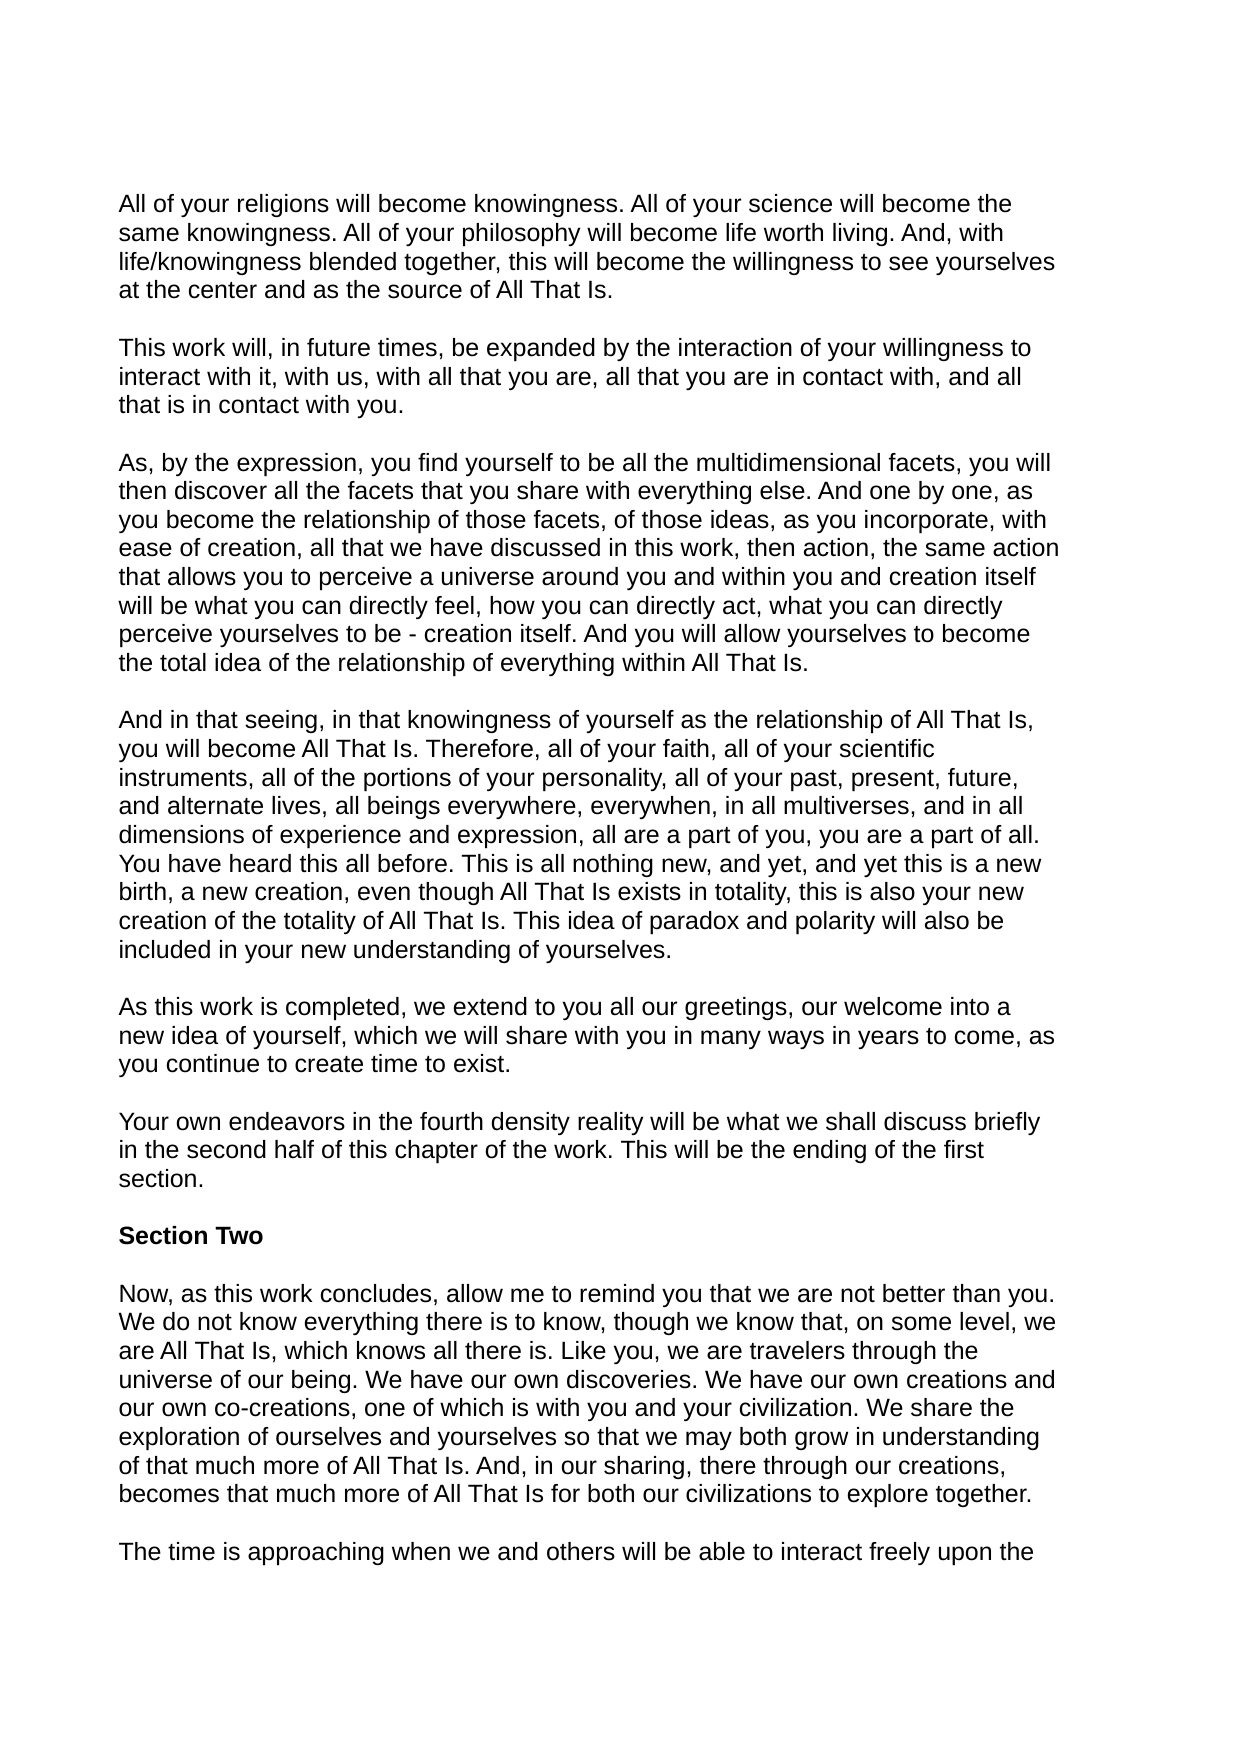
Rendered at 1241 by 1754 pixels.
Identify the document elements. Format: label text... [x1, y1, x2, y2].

text dimensions of experience and expression, all are a part of you, you are a part of all. [118, 821, 1240, 849]
text exploration of ourselves and yourselves so that we may both grow in understanding [118, 1422, 1240, 1451]
text section. [118, 1164, 1240, 1193]
text you continue to create time to exist. [118, 1050, 1240, 1078]
text As this work is completed, we extend to you all our greetings, our welcome into a [118, 992, 1240, 1021]
text of that much more of All That Is. And, in our sharing, there through our creations, [118, 1451, 1240, 1480]
text creation of the totality of All That Is. This idea of paradox and polarity will also be [118, 906, 1240, 935]
text at the center and as the source of All That Is. [118, 276, 1240, 304]
text birth, a new creation, even though All That Is exists in totality, this is also your new [118, 878, 1240, 906]
text As, by the expression, you find yourself to be all the multidimensional facets, you will [118, 448, 1240, 477]
text you become the relationship of those facets, of those ideas, as you incorporate, with [118, 505, 1240, 534]
text Now, as this work concludes, allow me to remind you that we are not better than you. [118, 1279, 1240, 1308]
text and alternate lives, all beings everywhere, everywhen, in all multiverses, and in all [118, 792, 1240, 821]
text will be what you can directly feel, how you can directly act, what you can directly [118, 591, 1240, 620]
text universe of our being. We have our own discoveries. We have our own creations and [118, 1365, 1240, 1394]
text ease of creation, all that we have discussed in this work, then action, the same action [118, 534, 1240, 563]
text The time is approaching when we and others will be able to interact freely upon the [118, 1537, 1240, 1566]
text We do not know everything there is to know, though we know that, on some level, we [118, 1308, 1240, 1337]
text All of your religions will become knowingness. All of your science will become the [118, 190, 1240, 219]
text Section Two [118, 1222, 1240, 1251]
text in the second half of this chapter of the work. This will be the ending of the first [118, 1136, 1240, 1164]
text Your own endeavors in the fourth density reality will be what we shall discuss briefly [118, 1107, 1240, 1136]
text life/knowingness blended together, this will become the willingness to see yourselves [118, 247, 1240, 276]
text perceive yourselves to be - creation itself. And you will allow yourselves to become [118, 620, 1240, 648]
text interact with it, with us, with all that you are, all that you are in contact with, and all [118, 362, 1240, 391]
text instruments, all of the portions of your personality, all of your past, present, future, [118, 763, 1240, 792]
text are All That Is, which knows all there is. Like you, we are travelers through the [118, 1337, 1240, 1365]
text new idea of yourself, which we will share with you in many ways in years to come, as [118, 1021, 1240, 1050]
text our own co-creations, one of which is with you and your civilization. We share the [118, 1394, 1240, 1422]
text same knowingness. All of your philosophy will become life worth living. And, with [118, 219, 1240, 247]
text the total idea of the relationship of everything within All That Is. [118, 648, 1240, 677]
text you will become All That Is. Therefore, all of your faith, all of your scientific [118, 734, 1240, 763]
text This work will, in future times, be expanded by the interaction of your willingness to [118, 333, 1240, 362]
text becomes that much more of All That Is for both our civilizations to explore together. [118, 1480, 1240, 1508]
text then discover all the facets that you share with everything else. And one by one, as [118, 477, 1240, 505]
text that is in contact with you. [118, 391, 1240, 419]
text You have heard this all before. This is all nothing new, and yet, and yet this is a new [118, 849, 1240, 878]
text that allows you to perceive a universe around you and within you and creation itself [118, 563, 1240, 591]
text And in that seeing, in that knowingness of yourself as the relationship of All That Is, [118, 706, 1240, 734]
text included in your new understanding of yourselves. [118, 935, 1240, 964]
